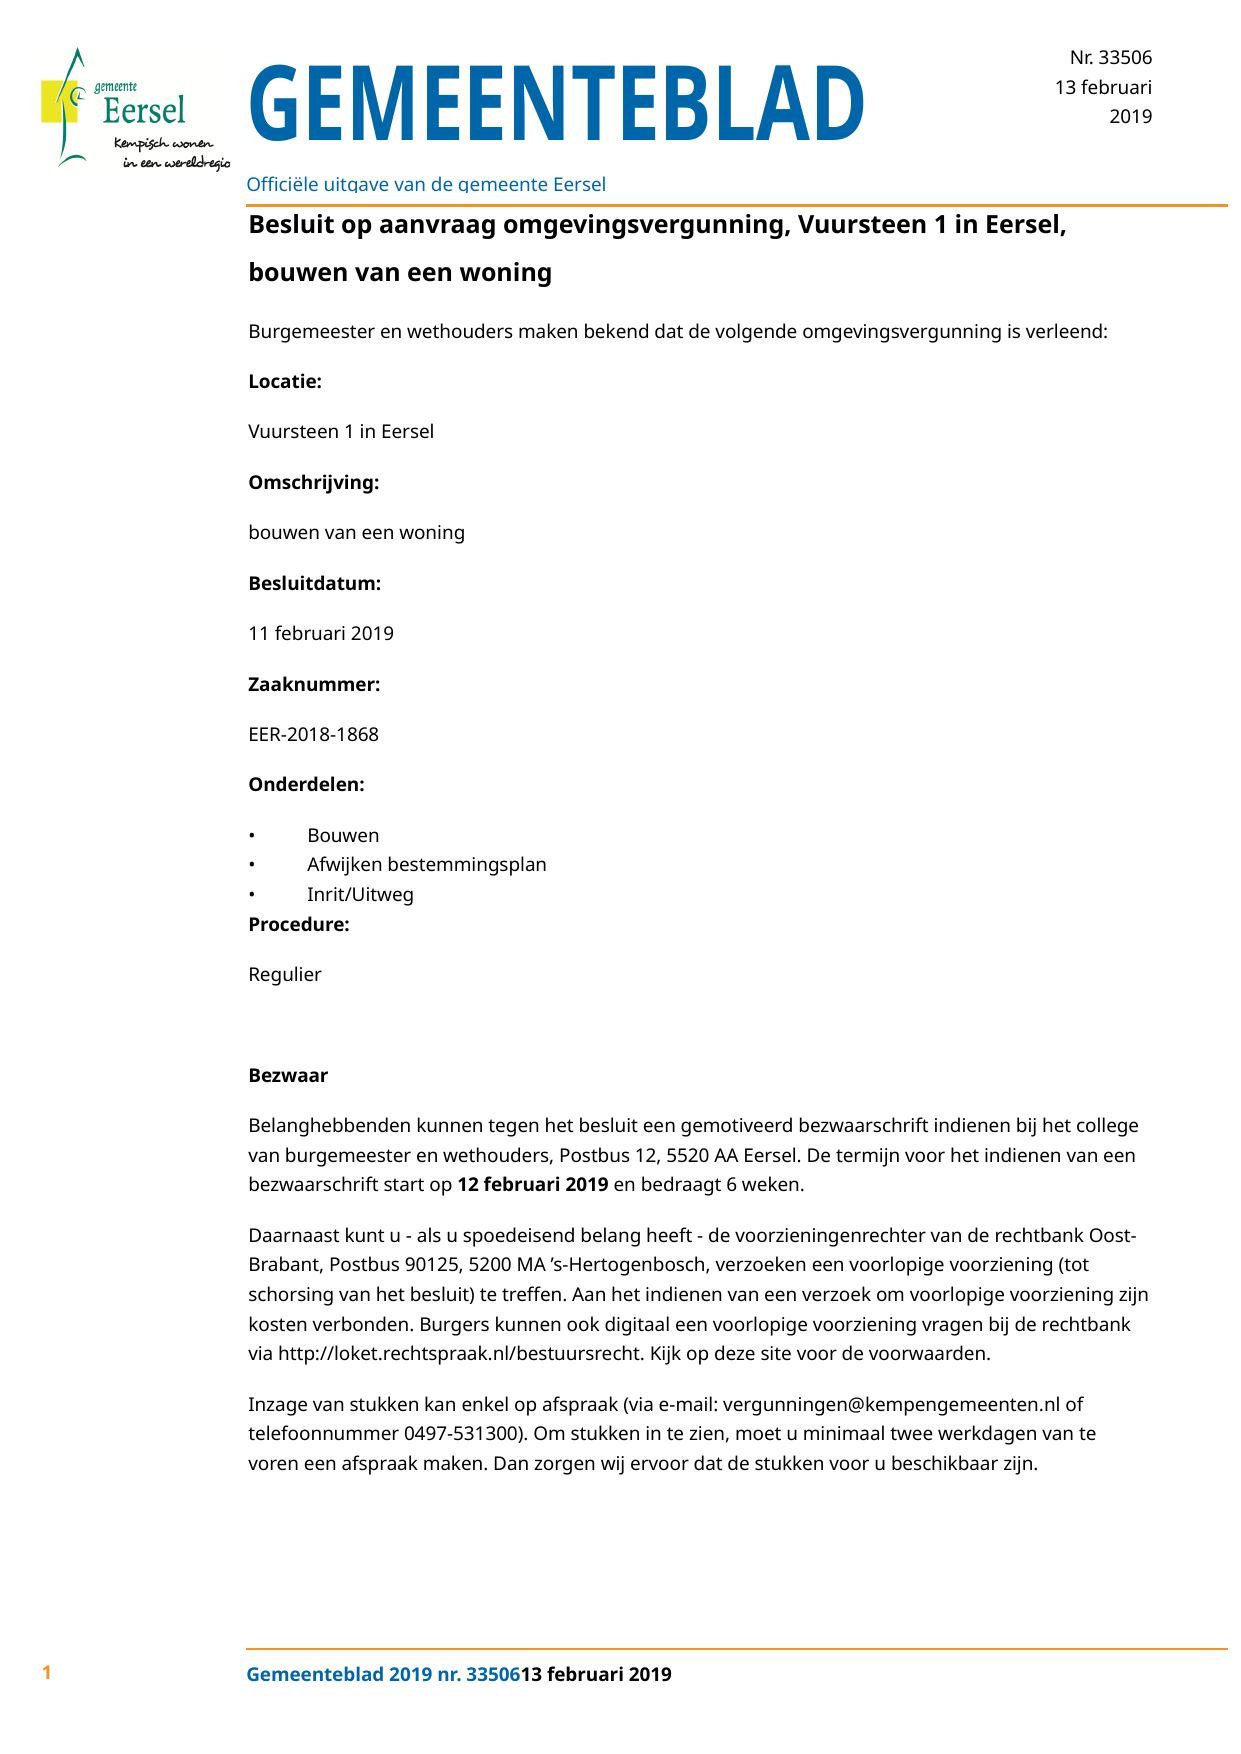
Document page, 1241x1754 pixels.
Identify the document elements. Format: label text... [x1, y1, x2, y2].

text bouwen van een woning [248, 519, 1152, 545]
text Burgemeester en wethouders maken bekend dat de volgende omgevingsvergunning is verleend: [248, 318, 1152, 344]
text Onderdelen: [248, 772, 1152, 797]
text Regulier [248, 961, 1152, 987]
text Bezwaar [248, 1062, 1152, 1088]
text Belanghebbenden kunnen tegen het besluit een gemotiveerd bezwaarschrift indienen bij het college van burgemeester en wethouders, Postbus 12, 5520 AA Eersel. De termijn voor het indienen van een bezwaarschrift start op 12 februari 2019 en bedraagt 6 weken. [248, 1112, 1152, 1197]
text Inzage van stukken kan enkel op afspraak (via e-mail: vergunningen@kempengemeenten.nl of telefoonnummer 0497-531300). Om stukken in te zien, moet u minimaal twee werkdagen van te voren een afspraak maken. Dan zorgen wij ervoor dat de stukken voor u beschikbaar zijn. [248, 1391, 1152, 1476]
text Locatie: [248, 368, 1152, 394]
text Besluitdatum: [248, 570, 1152, 596]
text Procedure: [248, 911, 1152, 937]
list Afwijken bestemmingsplan [248, 852, 1152, 877]
text Daarnaast kunt u - als u spoedeisend belang heeft - de voorzieningenrechter van de rechtbank Oost-Brabant, Postbus 90125, 5200 MA ’s-Hertogenbosch, verzoeken een voorlopige voorziening (tot schorsing van het besluit) te treffen. Aan het indienen van een verzoek om voorlopige voorziening zijn kosten verbonden. Burgers kunnen ook digitaal een voorlopige voorziening vragen bij de rechtbank via http://loket.rechtspraak.nl/bestuursrecht. Kijk op deze site voor de voorwaarden. [248, 1222, 1152, 1366]
text 11 februari 2019 [248, 620, 1152, 646]
text Omschrijving: [248, 469, 1152, 495]
text EER-2018-1868 [248, 721, 1152, 747]
picture [41, 47, 231, 172]
text Zaaknummer: [248, 671, 1152, 697]
text Besluit op aanvraag omgevingsvergunning, Vuursteen 1 in Eersel, bouwen van een woning [248, 207, 1152, 288]
list Bouwen [248, 822, 1152, 848]
list Inrit/Uitweg [248, 881, 1152, 907]
text Vuursteen 1 in Eersel [248, 419, 1152, 444]
